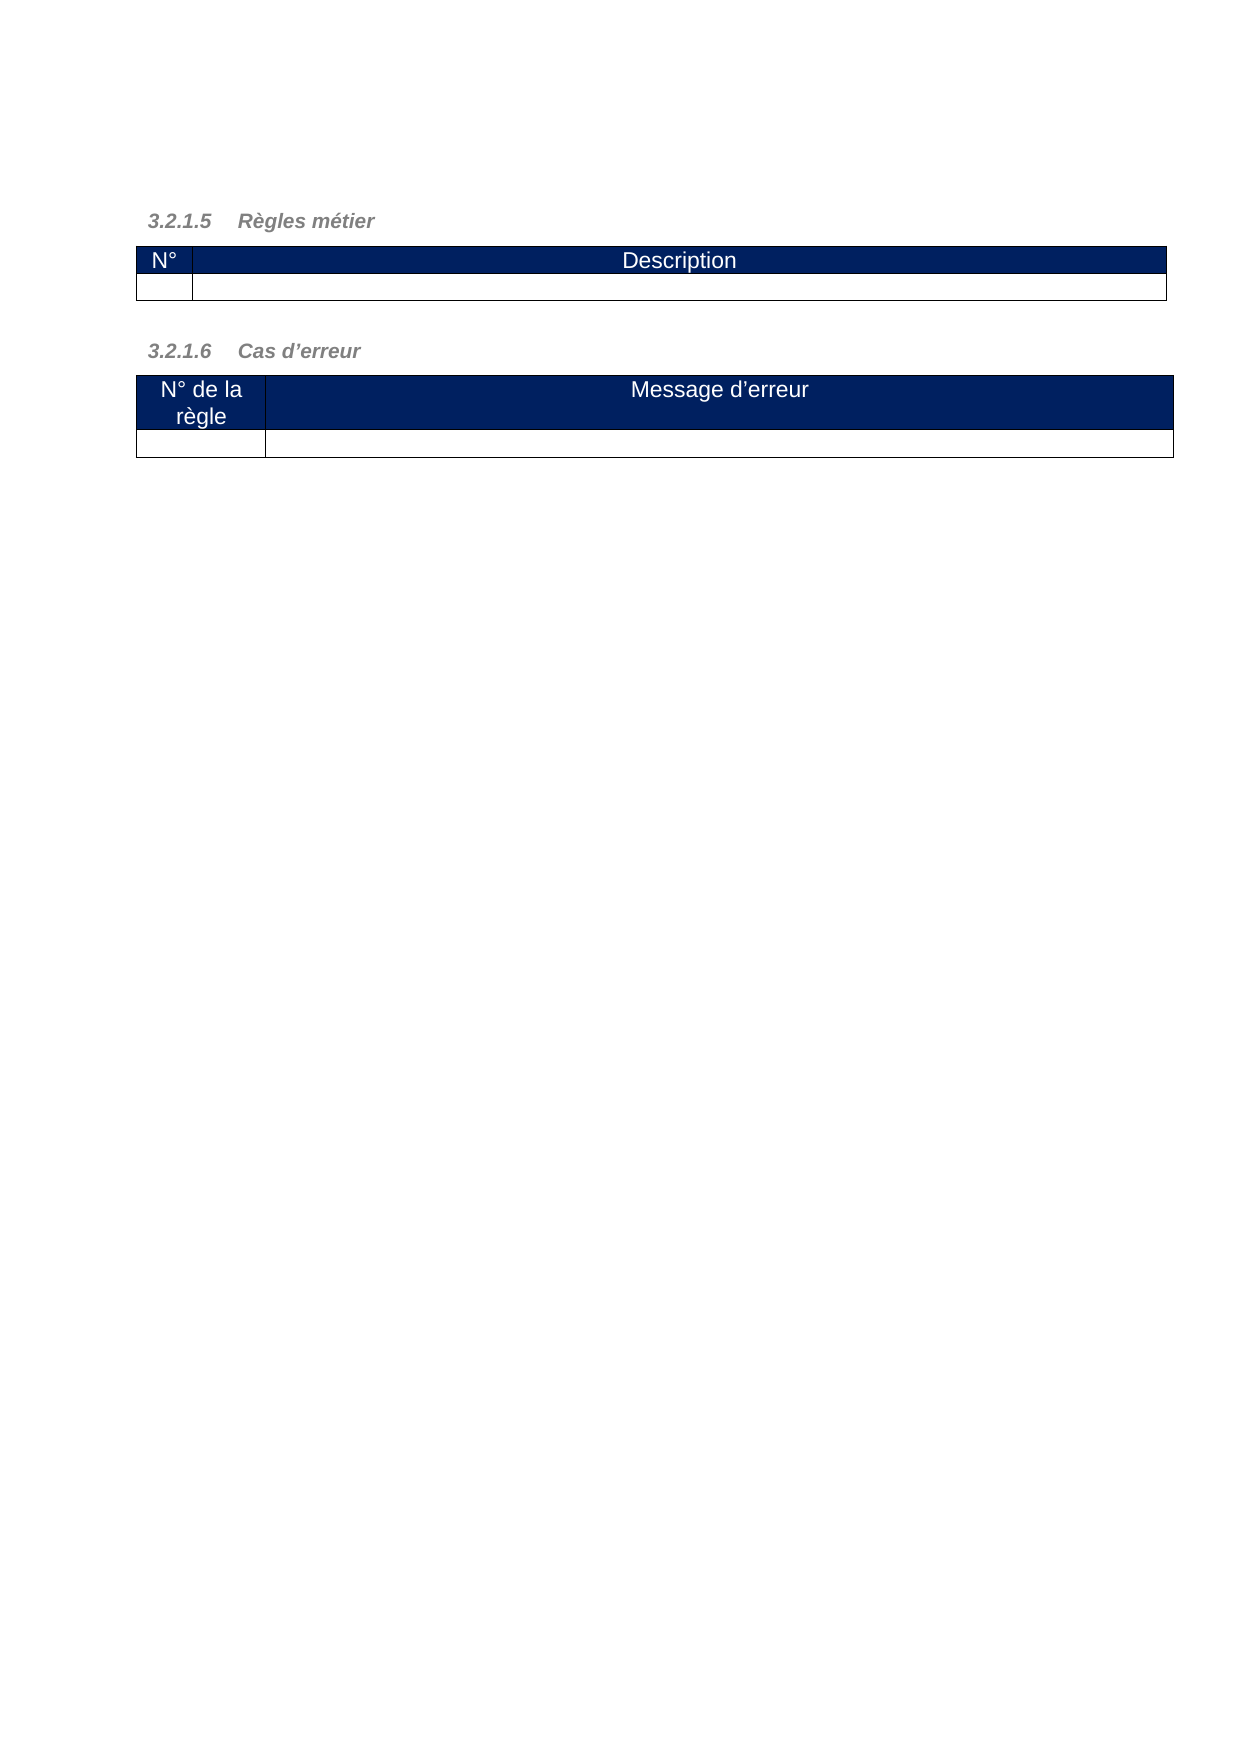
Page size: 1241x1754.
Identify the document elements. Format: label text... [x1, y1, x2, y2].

table_cell [137, 430, 265, 457]
table_cell [266, 430, 1173, 457]
table_header N° [137, 247, 192, 273]
subtitle Règles métier [148, 209, 1162, 233]
table_header Description [193, 247, 1166, 273]
table_cell [137, 274, 192, 300]
table_cell [193, 274, 1166, 300]
subtitle Cas d’erreur [148, 339, 1162, 363]
table_header Message d’erreur [266, 376, 1173, 429]
table_header N° de la règle [137, 376, 265, 429]
